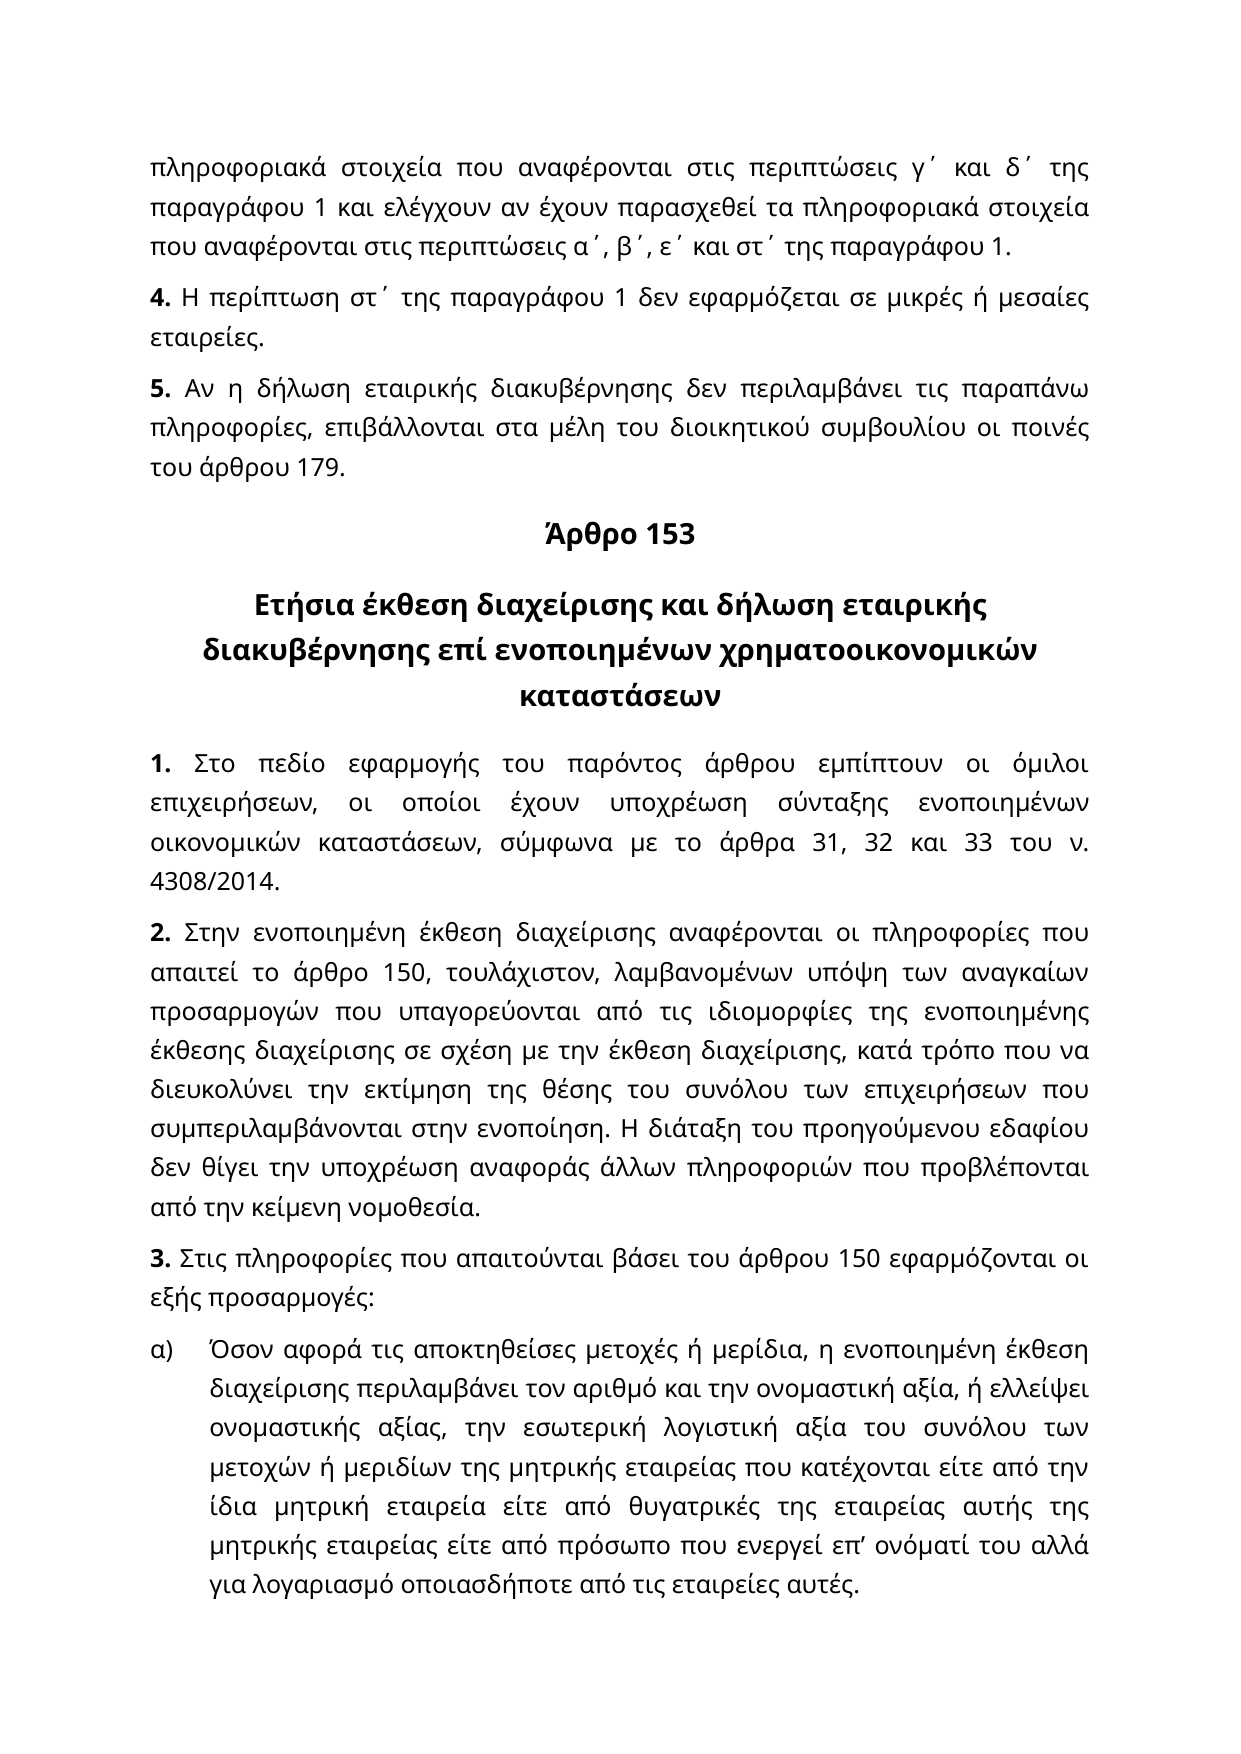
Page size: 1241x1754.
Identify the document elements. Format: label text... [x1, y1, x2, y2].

text 1. Στο πεδίο εφαρμογής του παρόντος άρθρου εμπίπτουν οι όμιλοι επιχειρήσεων, οι οποίοι έχουν υποχρέωση σύνταξης ενοποιημένων οικονομικών καταστάσεων, σύμφωνα με το άρθρα 31, 32 και 33 του ν. 4308/2014. [150, 746, 1090, 897]
subtitle Άρθρο 153 [150, 513, 1090, 553]
subtitle Ετήσια έκθεση διαχείρισης και δήλωση εταιρικής διακυβέρνησης επί ενοποιημένων χρηματοοικονομικών καταστάσεων [150, 584, 1090, 715]
list α) Όσον αφορά τις αποκτηθείσες μετοχές ή μερίδια, η ενοποιημένη έκθεση διαχείρισης περιλαμβάνει τον αριθμό και την ονομαστική αξία, ή ελλείψει ονομαστικής αξίας, την εσωτερική λογιστική αξία του συνόλου των μετοχών ή μεριδίων της μητρικής εταιρείας που κατέχονται είτε από την ίδια μητρική εταιρεία είτε από θυγατρικές της εταιρείας αυτής της μητρικής εταιρείας είτε από πρόσωπο που ενεργεί επ’ ονόματί του αλλά για λογαριασμό οποιασδήποτε από τις εταιρείες αυτές. [150, 1332, 1090, 1601]
text 2. Στην ενοποιημένη έκθεση διαχείρισης αναφέρονται οι πληροφορίες που απαιτεί το άρθρο 150, τουλάχιστον, λαμβανομένων υπόψη των αναγκαίων προσαρμογών που υπαγορεύονται από τις ιδιομορφίες της ενοποιημένης έκθεσης διαχείρισης σε σχέση με την έκθεση διαχείρισης, κατά τρόπο που να διευκολύνει την εκτίμηση της θέσης του συνόλου των επιχειρήσεων που συμπεριλαμβάνονται στην ενοποίηση. Η διάταξη του προηγούμενου εδαφίου δεν θίγει την υποχρέωση αναφοράς άλλων πληροφοριών που προβλέπονται από την κείμενη νομοθεσία. [150, 915, 1090, 1223]
text 3. Στις πληροφορίες που απαιτούνται βάσει του άρθρου 150 εφαρμόζονται οι εξής προσαρμογές: [150, 1241, 1090, 1314]
text 4. Η περίπτωση στ΄ της παραγράφου 1 δεν εφαρμόζεται σε μικρές ή μεσαίες εταιρείες. [150, 280, 1090, 353]
text 5. Αν η δήλωση εταιρικής διακυβέρνησης δεν περιλαμβάνει τις παραπάνω πληροφορίες, επιβάλλονται στα μέλη του διοικητικού συμβουλίου οι ποινές του άρθρου 179. [150, 371, 1090, 483]
text πληροφοριακά στοιχεία που αναφέρονται στις περιπτώσεις γ΄ και δ΄ της παραγράφου 1 και ελέγχουν αν έχουν παρασχεθεί τα πληροφοριακά στοιχεία που αναφέρονται στις περιπτώσεις α΄, β΄, ε΄ και στ΄ της παραγράφου 1. [150, 150, 1090, 262]
